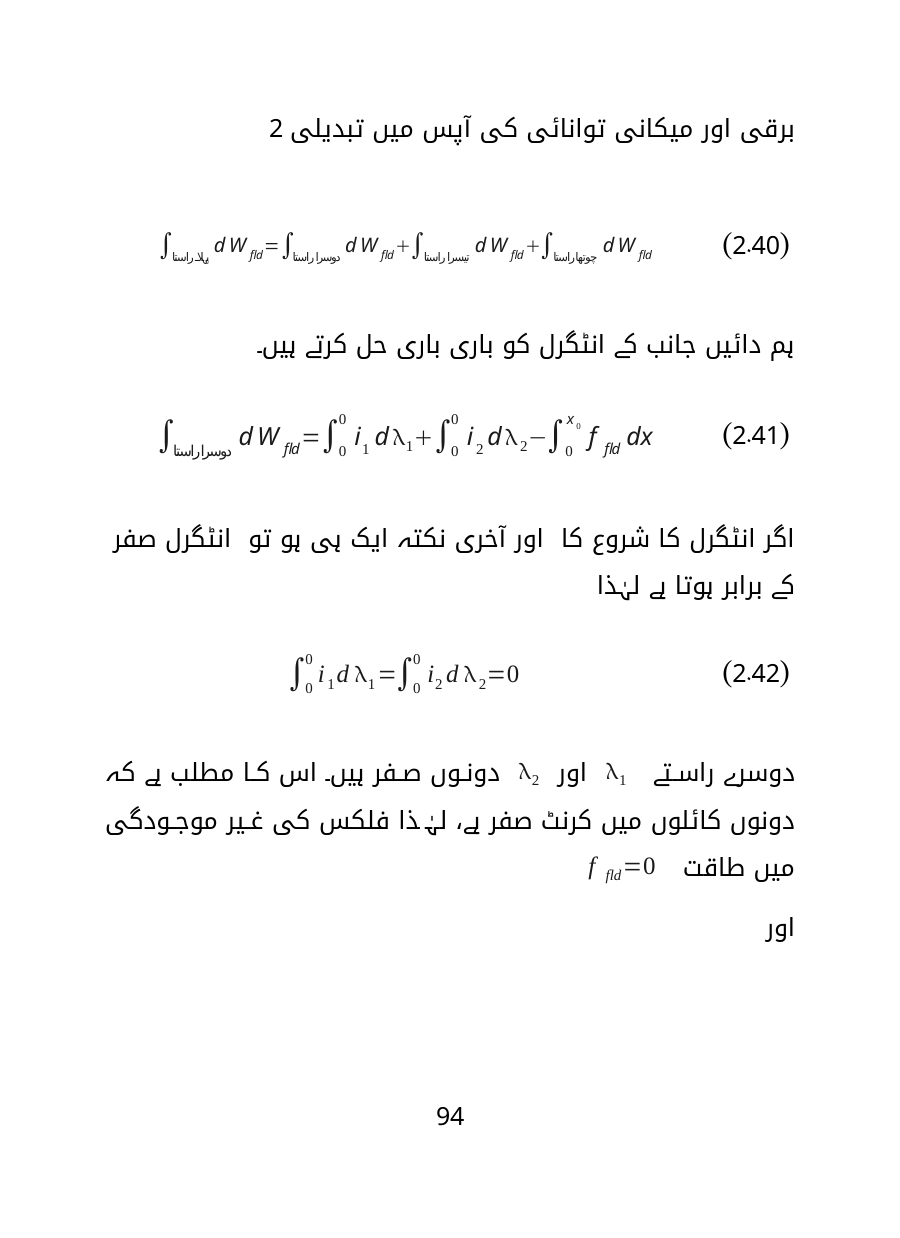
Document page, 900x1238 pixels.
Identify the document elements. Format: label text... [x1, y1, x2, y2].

table_header [105, 216, 695, 288]
table_header (2.41) [694, 403, 795, 481]
text ہم دائیں جانب کے انٹگرل کو باری باری حل کرتے ہیں۔ [105, 322, 795, 369]
table_header (2.40) [695, 216, 795, 288]
table_header [105, 403, 694, 481]
text اور [105, 904, 795, 952]
text دوسرے راستے اوردونوں صفر ہیں۔ اس کا مطلب ہے کہ دونوں کائلوں میں کرنٹ صفر ہے، لہٰذا فلکس کی غیر موجودگی میں طاقت [105, 749, 795, 892]
table_header (2.42) [693, 644, 795, 716]
table_header [105, 644, 692, 716]
text اگر انٹگرل کا شروع کا اور آخری نکتہ ایک ہی ہو تو انٹگرل صفر کے برابر ہوتا ہے لہٰذا [105, 515, 795, 610]
